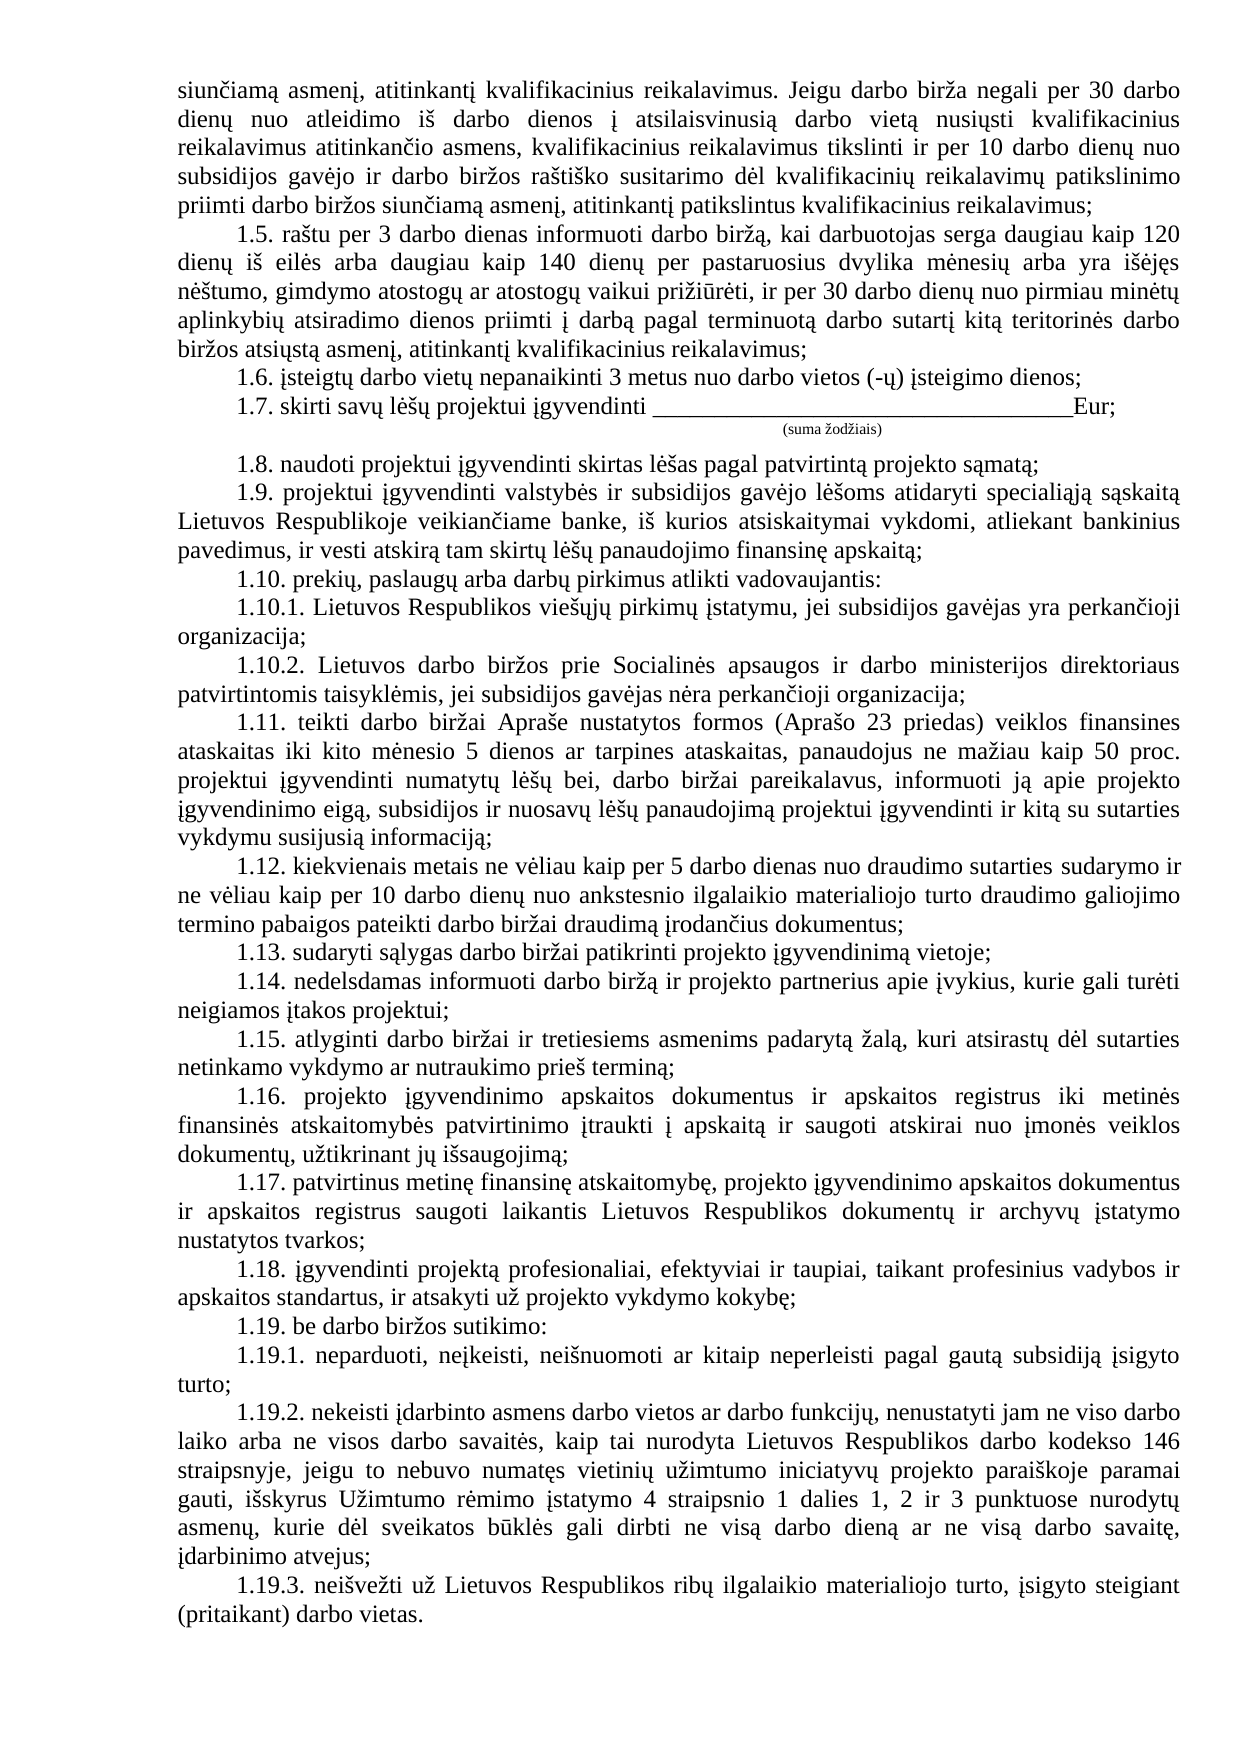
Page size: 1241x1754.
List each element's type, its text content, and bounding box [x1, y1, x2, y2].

text 1.9. projektui įgyvendinti valstybės ir subsidijos gavėjo lėšoms atidaryti specialiąją sąskaitą Lietuvos Respublikoje veikiančiame banke, iš kurios atsiskaitymai vykdomi, atliekant bankinius pavedimus, ir vesti atskirą tam skirtų lėšų panaudojimo finansinę apskaitą; [177, 477, 1181, 564]
text 1.17. patvirtinus metinę finansinę atskaitomybę, projekto įgyvendinimo apskaitos dokumentus ir apskaitos registrus saugoti laikantis Lietuvos Respublikos dokumentų ir archyvų įstatymo nustatytos tvarkos; [177, 1167, 1181, 1254]
text 1.19.1. neparduoti, neįkeisti, neišnuomoti ar kitaip neperleisti pagal gautą subsidiją įsigyto turto; [177, 1340, 1181, 1397]
text 1.19.3. neišvežti už Lietuvos Respublikos ribų ilgalaikio materialiojo turto, įsigyto steigiant (pritaikant) darbo vietas. [177, 1570, 1181, 1627]
text siunčiamą asmenį, atitinkantį kvalifikacinius reikalavimus. Jeigu darbo birža negali per 30 darbo dienų nuo atleidimo iš darbo dienos į atsilaisvinusią darbo vietą nusiųsti kvalifikacinius reikalavimus atitinkančio asmens, kvalifikacinius reikalavimus tikslinti ir per 10 darbo dienų nuo subsidijos gavėjo ir darbo biržos raštiško susitarimo dėl kvalifikacinių reikalavimų patikslinimo priimti darbo biržos siunčiamą asmenį, atitinkantį patikslintus kvalifikacinius reikalavimus; [177, 75, 1181, 219]
text 1.14. nedelsdamas informuoti darbo biržą ir projekto partnerius apie įvykius, kurie gali turėti neigiamos įtakos projektui; [177, 966, 1181, 1024]
text 1.13. sudaryti sąlygas darbo biržai patikrinti projekto įgyvendinimą vietoje; [177, 937, 1181, 966]
text 1.19.2. nekeisti įdarbinto asmens darbo vietos ar darbo funkcijų, nenustatyti jam ne viso darbo laiko arba ne visos darbo savaitės, kaip tai nurodyta Lietuvos Respublikos darbo kodekso 146 straipsnyje, jeigu to nebuvo numatęs vietinių užimtumo iniciatyvų projekto paraiškoje paramai gauti, išskyrus Užimtumo rėmimo įstatymo 4 straipsnio 1 dalies 1, 2 ir 3 punktuose nurodytų asmenų, kurie dėl sveikatos būklės gali dirbti ne visą darbo dieną ar ne visą darbo savaitę, įdarbinimo atvejus; [177, 1397, 1181, 1570]
text 1.19. be darbo biržos sutikimo: [177, 1311, 1181, 1340]
text 1.8. naudoti projektui įgyvendinti skirtas lėšas pagal patvirtintą projekto sąmatą; [177, 449, 1181, 477]
text 1.12. kiekvienais metais ne vėliau kaip per 5 darbo dienas nuo draudimo sutarties sudarymo ir ne vėliau kaip per 10 darbo dienų nuo ankstesnio ilgalaikio materialiojo turto draudimo galiojimo termino pabaigos pateikti darbo biržai draudimą įrodančius dokumentus; [177, 851, 1181, 937]
text 1.6. įsteigtų darbo vietų nepanaikinti 3 metus nuo darbo vietos (-ų) įsteigimo dienos; [177, 362, 1181, 391]
text 1.15. atlyginti darbo biržai ir tretiesiems asmenims padarytą žalą, kuri atsirastų dėl sutarties netinkamo vykdymo ar nutraukimo prieš terminą; [177, 1024, 1181, 1081]
text 1.10. prekių, paslaugų arba darbų pirkimus atlikti vadovaujantis: [177, 564, 1181, 592]
text 1.11. teikti darbo biržai Apraše nustatytos formos (Aprašo 23 priedas) veiklos finansines ataskaitas iki kito mėnesio 5 dienos ar tarpines ataskaitas, panaudojus ne mažiau kaip 50 proc. projektui įgyvendinti numatytų lėšų bei, darbo biržai pareikalavus, informuoti ją apie projekto įgyvendinimo eigą, subsidijos ir nuosavų lėšų panaudojimą projektui įgyvendinti ir kitą su sutarties vykdymu susijusią informaciją; [177, 707, 1181, 851]
text 1.18. įgyvendinti projektą profesionaliai, efektyviai ir taupiai, taikant profesinius vadybos ir apskaitos standartus, ir atsakyti už projekto vykdymo kokybę; [177, 1254, 1181, 1311]
text 1.10.1. Lietuvos Respublikos viešųjų pirkimų įstatymu, jei subsidijos gavėjas yra perkančioji organizacija; [177, 592, 1181, 650]
text 1.10.2. Lietuvos darbo biržos prie Socialinės apsaugos ir darbo ministerijos direktoriaus patvirtintomis taisyklėmis, jei subsidijos gavėjas nėra perkančioji organizacija; [177, 650, 1181, 707]
text 1.5. raštu per 3 darbo dienas informuoti darbo biržą, kai darbuotojas serga daugiau kaip 120 dienų iš eilės arba daugiau kaip 140 dienų per pastaruosius dvylika mėnesių arba yra išėjęs nėštumo, gimdymo atostogų ar atostogų vaikui prižiūrėti, ir per 30 darbo dienų nuo pirmiau minėtų aplinkybių atsiradimo dienos priimti į darbą pagal terminuotą darbo sutartį kitą teritorinės darbo biržos atsiųstą asmenį, atitinkantį kvalifikacinius reikalavimus; [177, 219, 1181, 362]
text (suma žodžiais) [677, 420, 1181, 449]
text 1.16. projekto įgyvendinimo apskaitos dokumentus ir apskaitos registrus iki metinės finansinės atskaitomybės patvirtinimo įtraukti į apskaitą ir saugoti atskirai nuo įmonės veiklos dokumentų, užtikrinant jų išsaugojimą; [177, 1081, 1181, 1167]
text 1.7. skirti savų lėšų projektui įgyvendinti Eur; [177, 391, 1181, 420]
